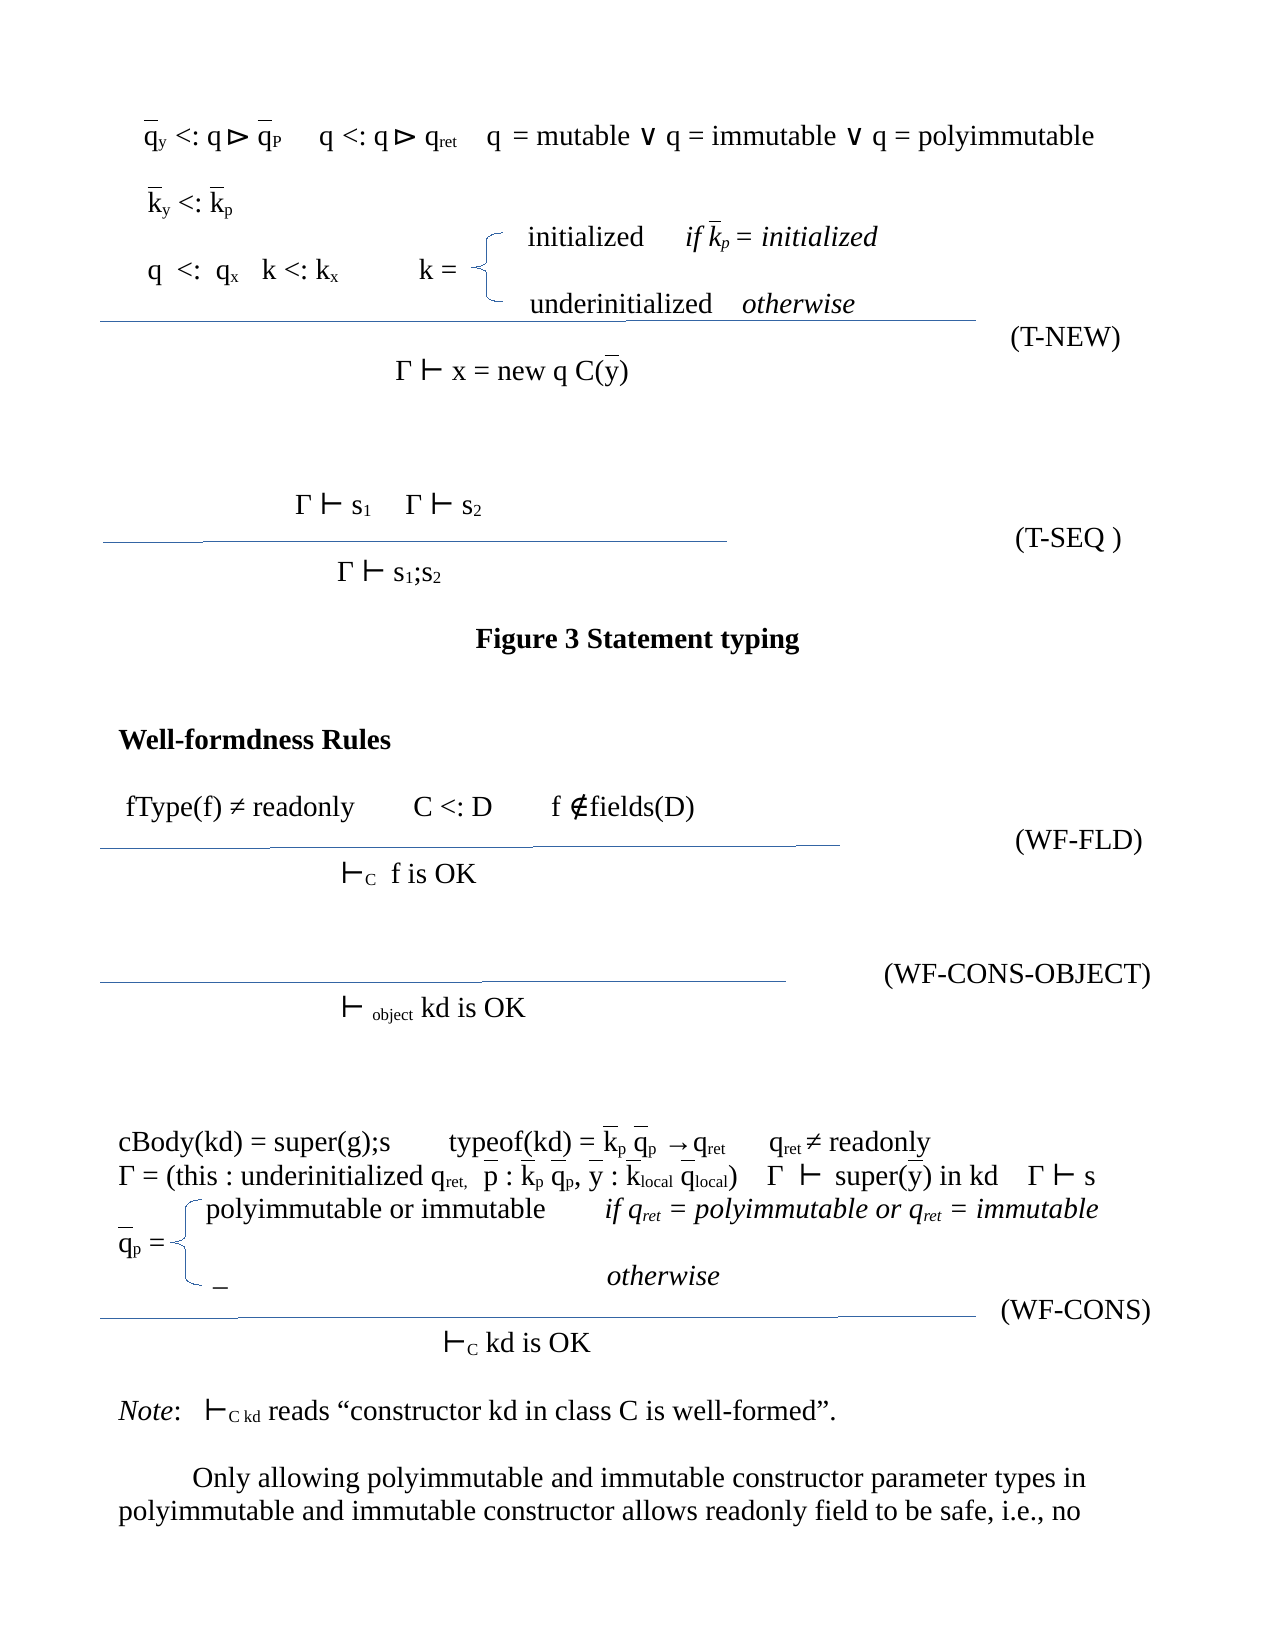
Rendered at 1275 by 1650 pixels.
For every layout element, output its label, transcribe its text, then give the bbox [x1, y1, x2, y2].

text qy <: q ⊳ qP q <: q ⊳ qret q = mutable ∨ q = immutable ∨ q = polyimmutable [118, 118, 1157, 152]
text (WF-CONS) [118, 1292, 1157, 1326]
text ⊢ object kd is OK [118, 990, 1157, 1024]
text _ otherwise [118, 1258, 1157, 1292]
text polyimmutable or immutable if qret = polyimmutable or qret = immutable [118, 1191, 1157, 1225]
text (T-SEQ ) [118, 521, 1157, 554]
text Γ = (this : underinitialized qret, p : kp qp, y : klocal qlocal) Γ ⊢ super(y) in kd Γ ⊢ s [118, 1158, 1157, 1191]
text q <: qx k <: kx k = [118, 252, 1157, 286]
text Note: ⊢C kd reads “constructor kd in class C is well-formed”. [118, 1393, 1157, 1426]
text cBody(kd) = super(g);s typeof(kd) = kp qp →qret qret ≠ readonly [118, 1124, 1157, 1158]
text Γ ⊢ s1;s2 [118, 554, 1157, 588]
text Well-formdness Rules [118, 722, 1157, 755]
text Only allowing polyimmutable and immutable constructor parameter types in polyimmutable and immutable constructor allows readonly field to be safe, i.e., no [118, 1460, 1157, 1527]
text Γ ⊢ x = new q C(y) [118, 353, 1157, 386]
text underinitialized otherwise [118, 286, 1157, 319]
text (WF-CONS-OBJECT) [118, 957, 1157, 990]
text (T-NEW) [118, 319, 1157, 353]
text Γ ⊢ s1 Γ ⊢ s2 [118, 487, 1157, 521]
text fType(f) ≠ readonly C <: D f ∉fields(D) [118, 789, 1157, 822]
text ⊢C kd is OK [118, 1326, 1157, 1359]
text initialized if kp = initialized [118, 219, 1157, 252]
text (WF-FLD) [118, 822, 1157, 856]
text Figure 3 Statement typing [118, 621, 1157, 655]
text ⊢C f is OK [118, 856, 1157, 889]
text qp = [118, 1225, 1157, 1258]
text ky <: kp [118, 185, 1157, 219]
